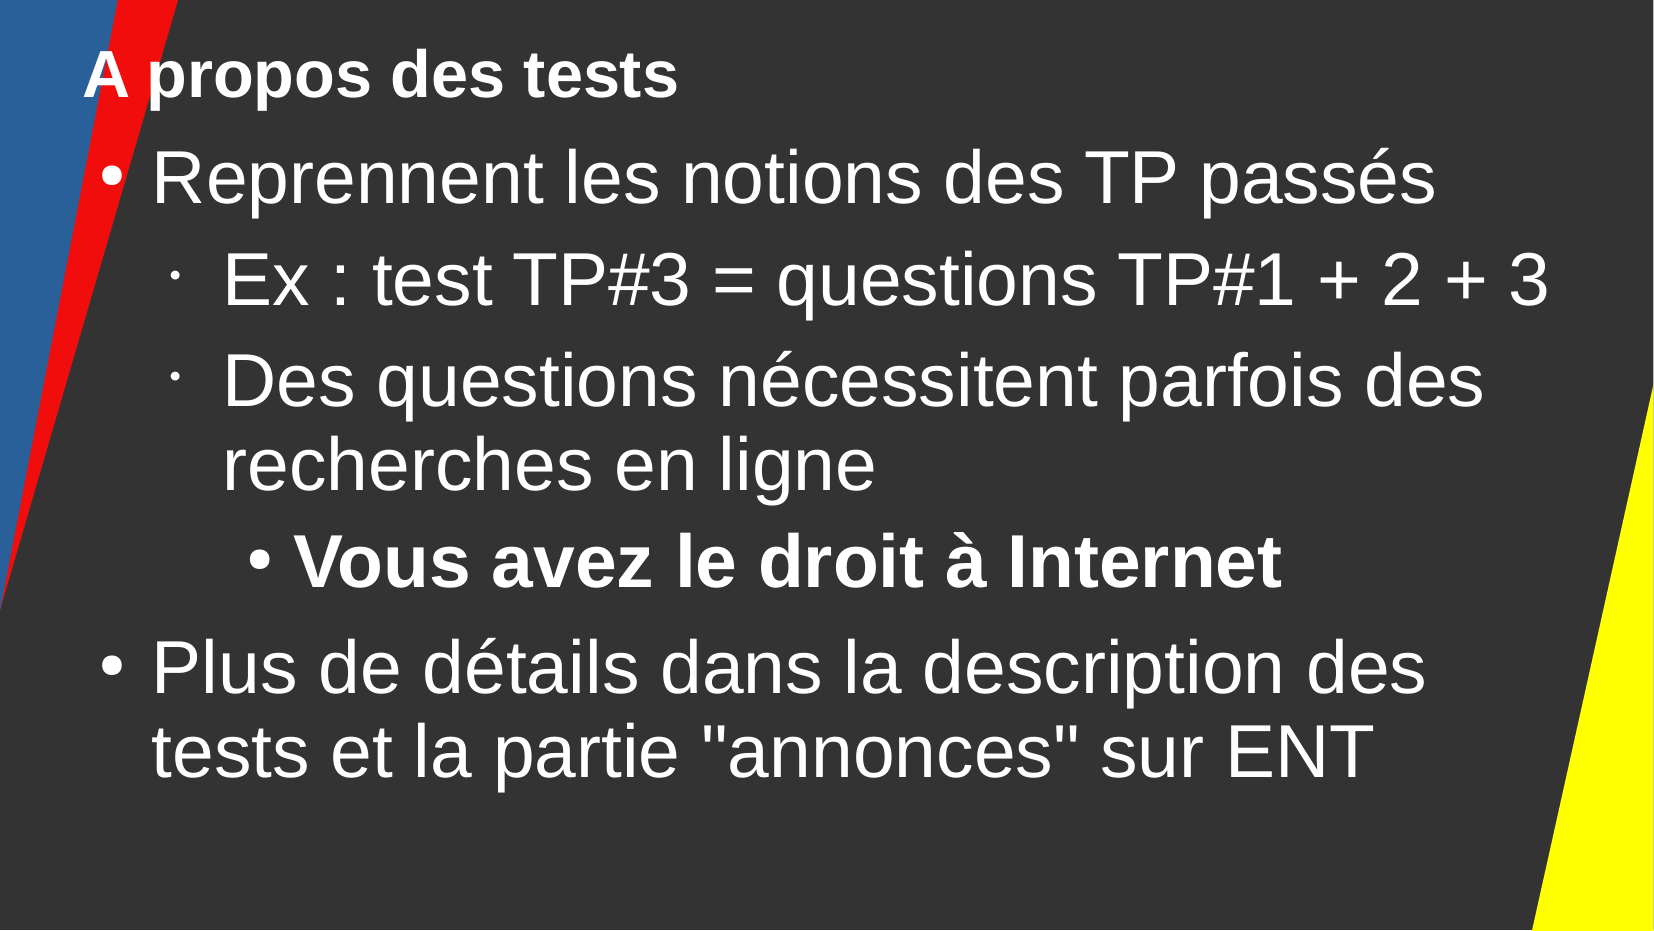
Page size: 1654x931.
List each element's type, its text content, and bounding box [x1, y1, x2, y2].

text_box [0, 0, 179, 611]
list Reprennent les notions des TP passés Ex : test TP#3 = questions TP#1 + 2 + 3 Des questions nécessitent parfois des recherches en ligne Vous avez le droit à Internet Plus de détails dans la description des tests et la partie "annonces" sur ENT [80, 135, 1560, 816]
title A propos des tests [82, 37, 1288, 122]
text_box [1531, 381, 1654, 931]
